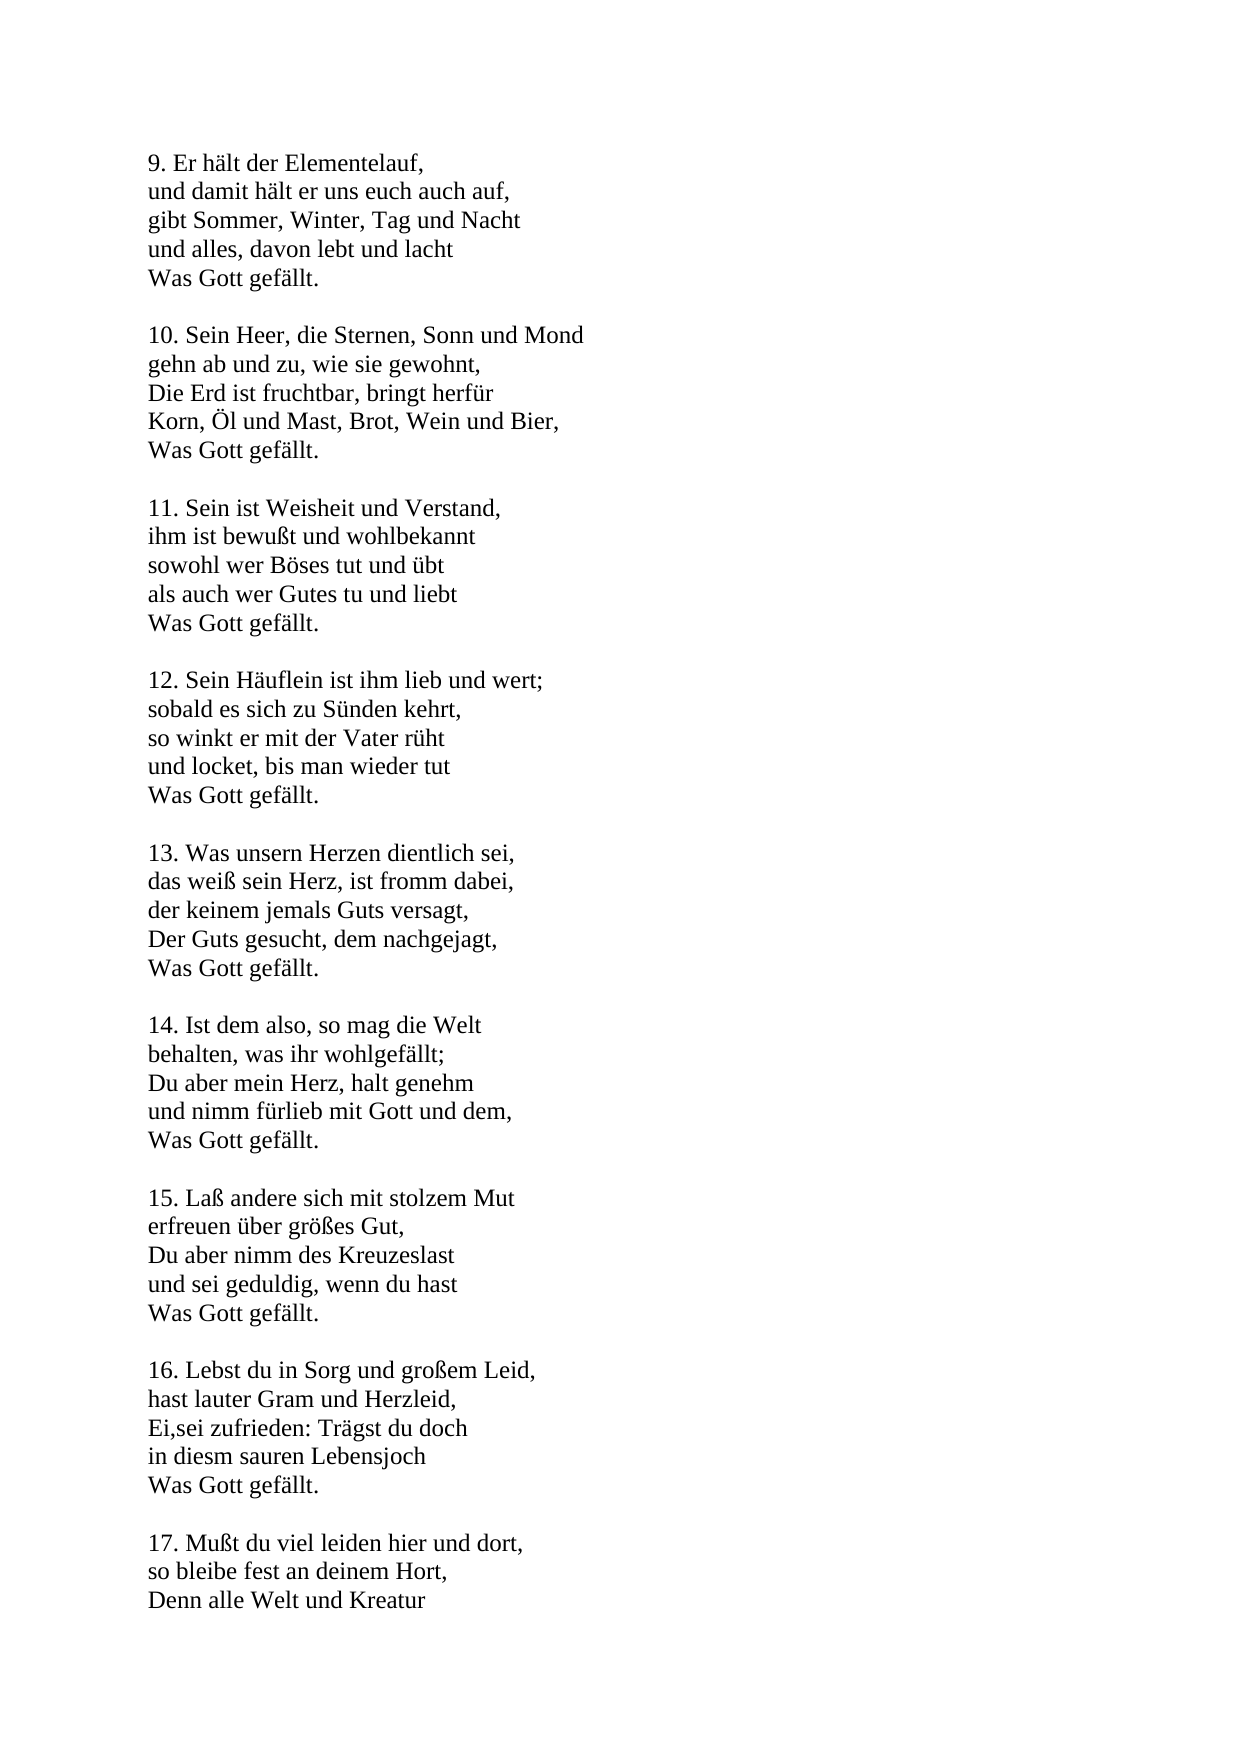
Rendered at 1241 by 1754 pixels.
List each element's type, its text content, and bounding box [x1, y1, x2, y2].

text 9. Er hält der Elementelauf, [148, 148, 1093, 176]
text Was Gott gefällt. [148, 1125, 1093, 1154]
text Der Guts gesucht, dem nachgejagt, [148, 924, 1093, 953]
text Was Gott gefällt. [148, 780, 1093, 809]
text 17. Mußt du viel leiden hier und dort, [148, 1528, 1093, 1556]
text Was Gott gefällt. [148, 608, 1093, 636]
text so winkt er mit der Vater rüht [148, 723, 1093, 751]
text und damit hält er uns euch auch auf, [148, 176, 1093, 205]
text Was Gott gefällt. [148, 953, 1093, 981]
text 16. Lebst du in Sorg und großem Leid, [148, 1355, 1093, 1384]
text und nimm fürlieb mit Gott und dem, [148, 1096, 1093, 1125]
text erfreuen über größes Gut, [148, 1211, 1093, 1240]
text Ei,sei zufrieden: Trägst du doch [148, 1413, 1093, 1441]
text Die Erd ist fruchtbar, bringt herfür [148, 378, 1093, 406]
text und sei geduldig, wenn du hast [148, 1269, 1093, 1298]
text Du aber nimm des Kreuzeslast [148, 1240, 1093, 1269]
text 11. Sein ist Weisheit und Verstand, [148, 493, 1093, 521]
text sowohl wer Böses tut und übt [148, 550, 1093, 579]
text sobald es sich zu Sünden kehrt, [148, 694, 1093, 723]
text Korn, Öl und Mast, Brot, Wein und Bier, [148, 406, 1093, 435]
text 14. Ist dem also, so mag die Welt [148, 1010, 1093, 1039]
text hast lauter Gram und Herzleid, [148, 1384, 1093, 1413]
text Was Gott gefällt. [148, 1298, 1093, 1326]
text und alles, davon lebt und lacht [148, 234, 1093, 263]
text gehn ab und zu, wie sie gewohnt, [148, 349, 1093, 378]
text behalten, was ihr wohlgefällt; [148, 1039, 1093, 1068]
text so bleibe fest an deinem Hort, [148, 1556, 1093, 1585]
text 12. Sein Häuflein ist ihm lieb und wert; [148, 665, 1093, 694]
text und locket, bis man wieder tut [148, 751, 1093, 780]
text der keinem jemals Guts versagt, [148, 895, 1093, 924]
text Was Gott gefällt. [148, 1470, 1093, 1499]
text Du aber mein Herz, halt genehm [148, 1068, 1093, 1096]
text in diesm sauren Lebensjoch [148, 1441, 1093, 1470]
text 13. Was unsern Herzen dientlich sei, [148, 838, 1093, 866]
text das weiß sein Herz, ist fromm dabei, [148, 866, 1093, 895]
text gibt Sommer, Winter, Tag und Nacht [148, 205, 1093, 234]
text 10. Sein Heer, die Sternen, Sonn und Mond [148, 320, 1093, 349]
text Was Gott gefällt. [148, 263, 1093, 291]
text als auch wer Gutes tu und liebt [148, 579, 1093, 608]
text Denn alle Welt und Kreatur [148, 1585, 1093, 1614]
text 15. Laß andere sich mit stolzem Mut [148, 1183, 1093, 1211]
text ihm ist bewußt und wohlbekannt [148, 521, 1093, 550]
text Was Gott gefällt. [148, 435, 1093, 464]
